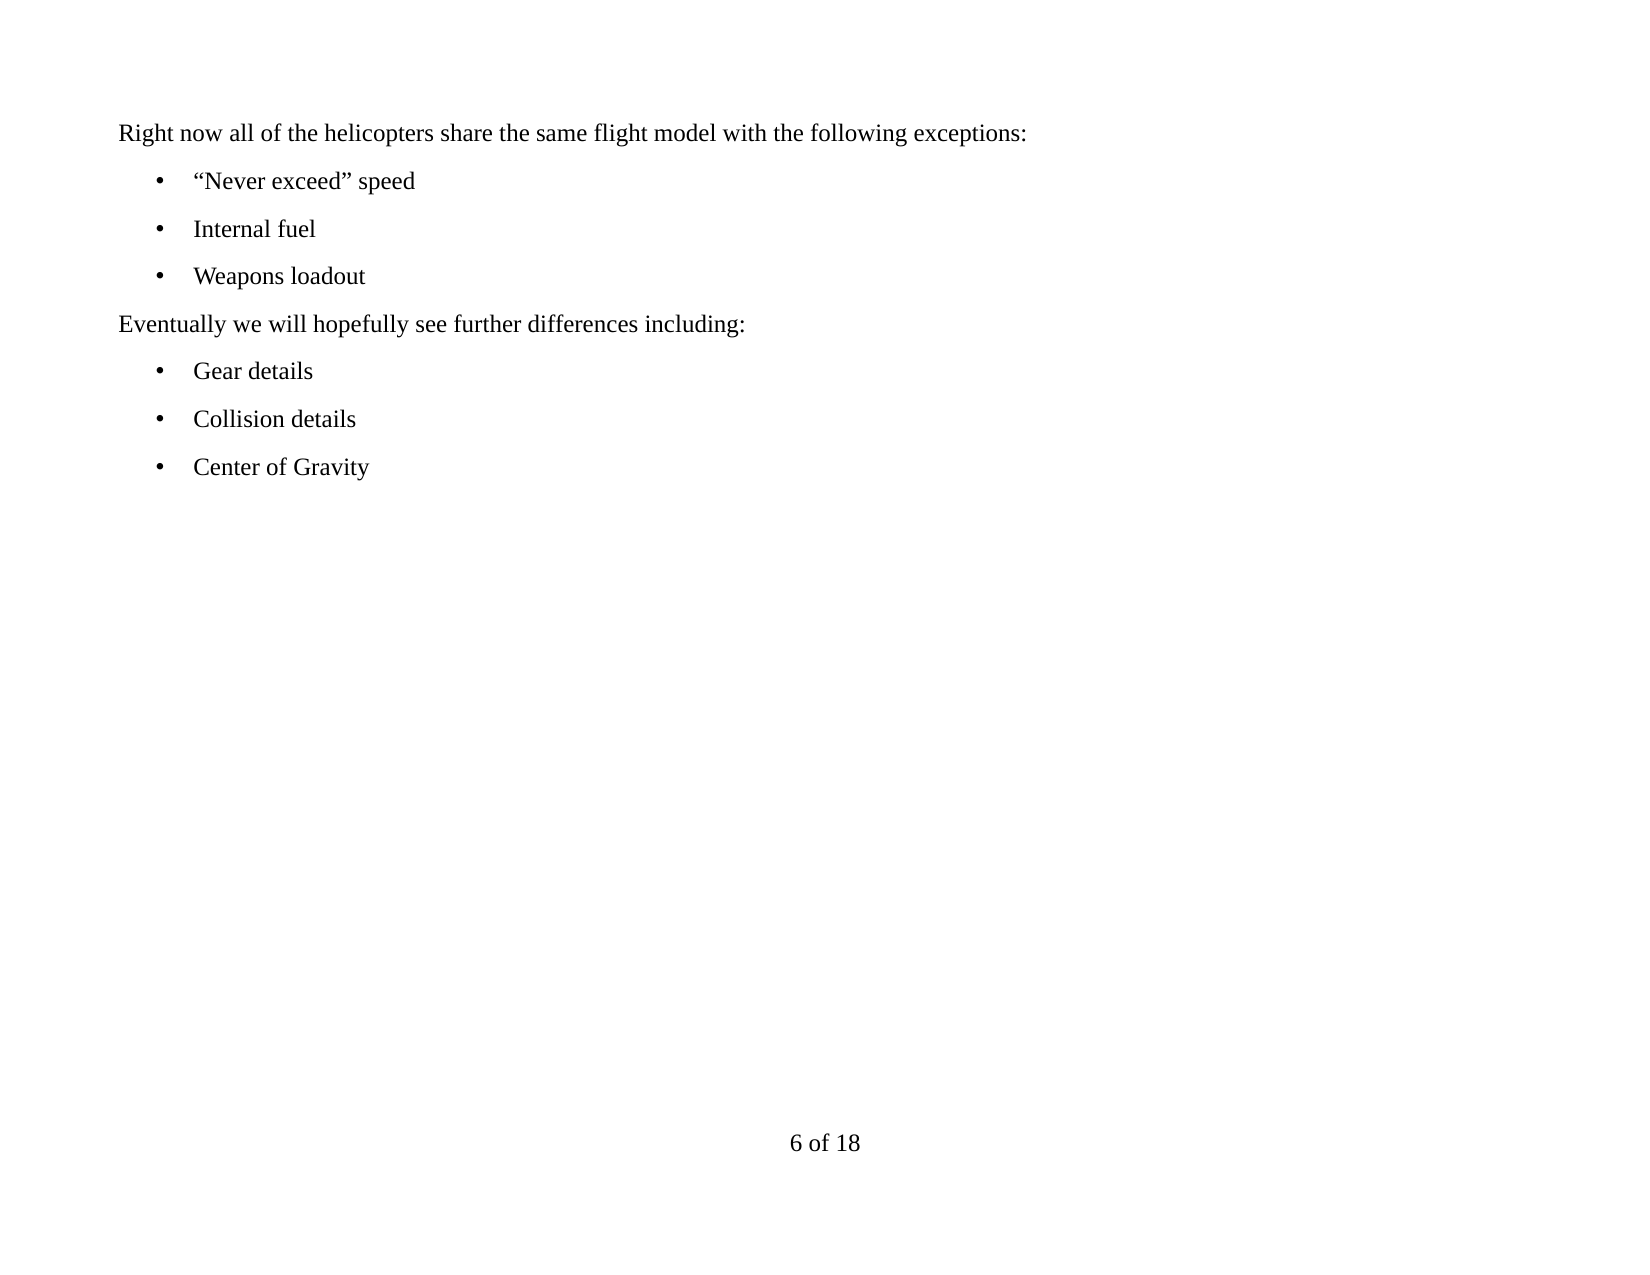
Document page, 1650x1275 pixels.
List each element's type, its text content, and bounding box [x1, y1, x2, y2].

list Gear details [156, 357, 1532, 385]
text Right now all of the helicopters share the same flight model with the following exceptions: [118, 118, 1532, 147]
text Eventually we will hopefully see further differences including: [118, 309, 1532, 338]
list Internal fuel [156, 214, 1532, 242]
list “Never exceed” speed [156, 166, 1532, 195]
list Collision details [156, 404, 1532, 433]
list Weapons loadout [156, 261, 1532, 290]
list Center of Gravity [156, 452, 1532, 481]
